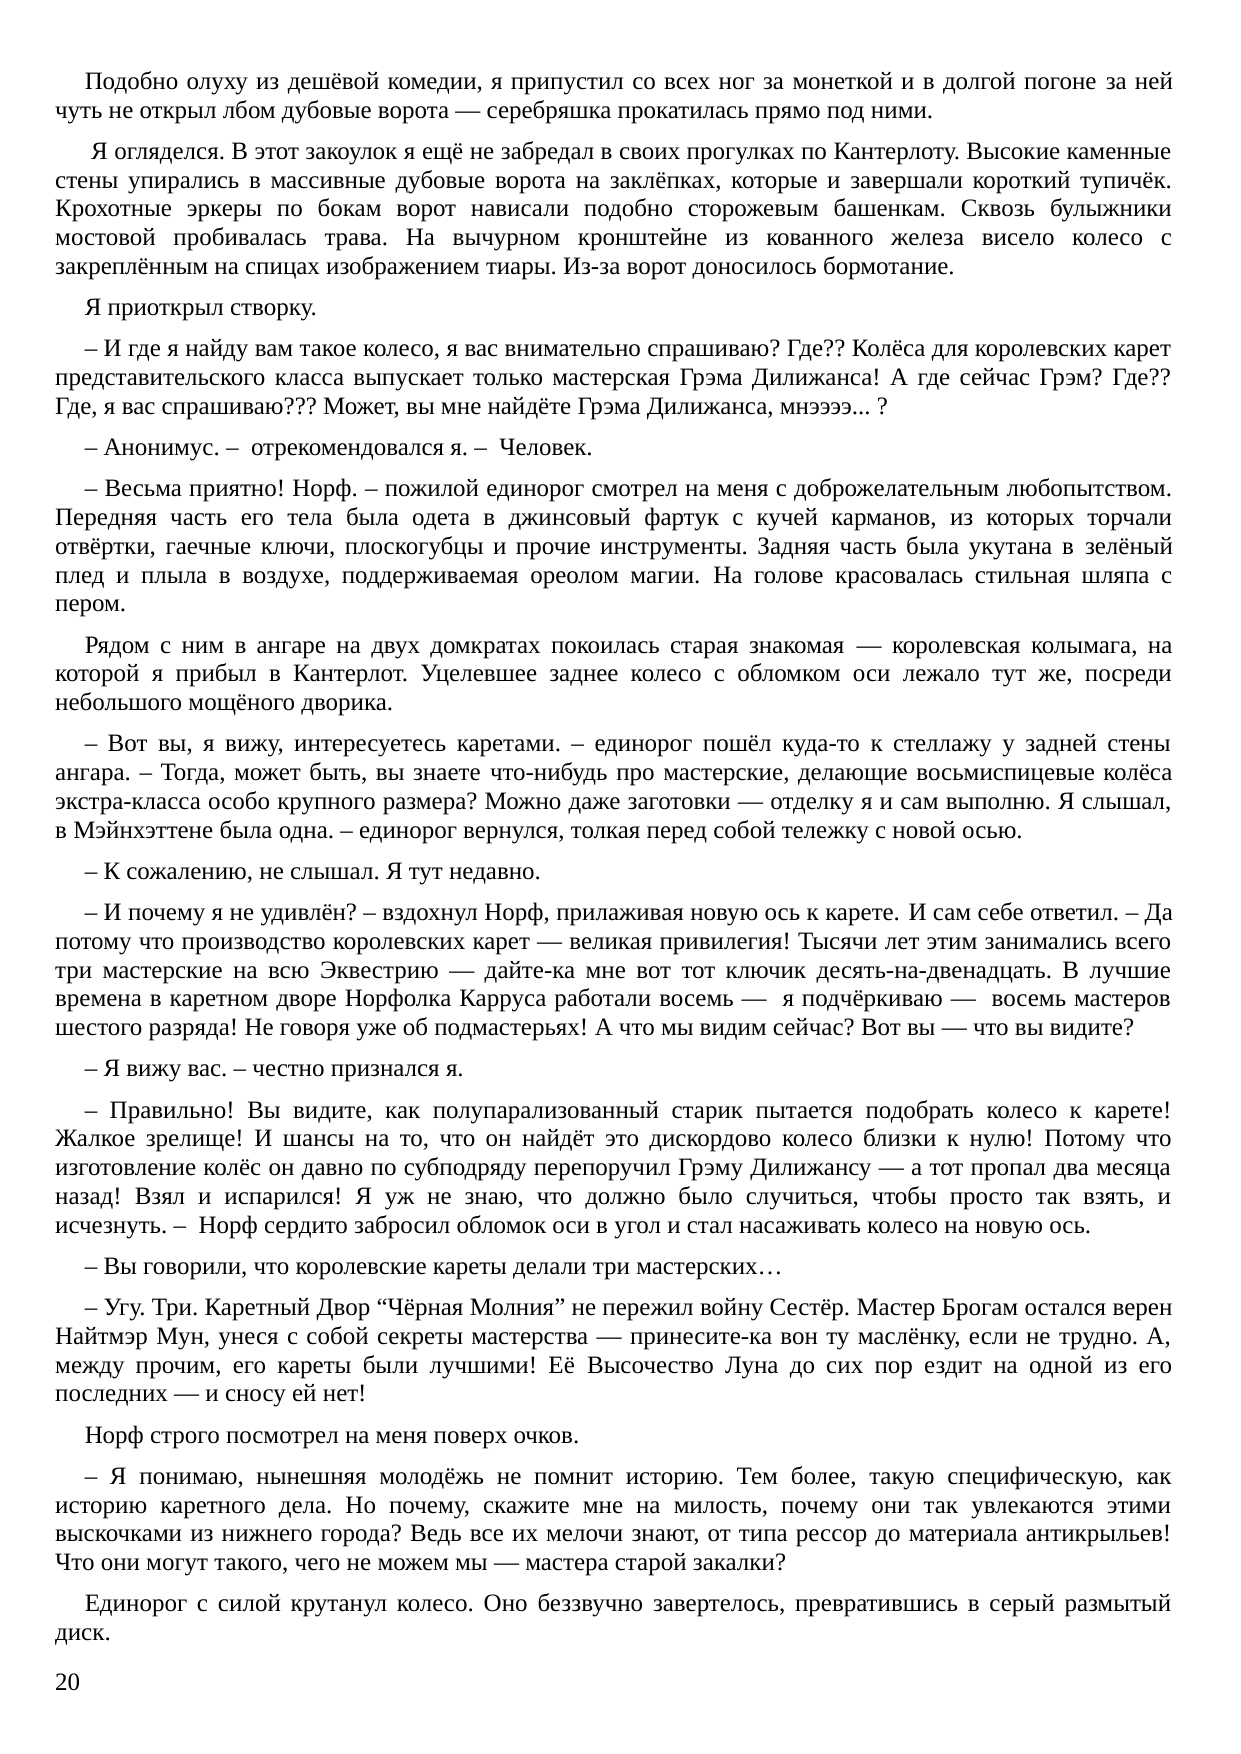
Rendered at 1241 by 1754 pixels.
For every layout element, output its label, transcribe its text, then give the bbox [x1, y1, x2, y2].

text – Вот вы, я вижу, интересуетесь каретами. – единорог пошёл куда-то к стеллажу у задней стены ангара. – Тогда, может быть, вы знаете что-нибудь про мастерские, делающие восьмиспицевые колёса экстра-класса особо крупного размера? Можно даже заготовки — отделку я и сам выполню. Я слышал, в Мэйнхэттене была одна. – единорог вернулся, толкая перед собой тележку с новой осью. [55, 728, 1173, 843]
text – Анонимус. – отрекомендовался я. – Человек. [55, 432, 1173, 461]
text – Я вижу вас. – честно признался я. [55, 1053, 1173, 1082]
text – Угу. Три. Каретный Двор “Чёрная Молния” не пережил войну Сестёр. Мастер Брогам остался верен Найтмэр Мун, унеся с собой секреты мастерства — принесите-ка вон ту маслёнку, если не трудно. А, между прочим, его кареты были лучшими! Её Высочество Луна до сих пор ездит на одной из его последних — и сносу ей нет! [55, 1292, 1173, 1407]
text Я огляделся. В этот закоулок я ещё не забредал в своих прогулках по Кантерлоту. Высокие каменные стены упирались в массивные дубовые ворота на заклёпках, которые и завершали короткий тупичёк. Крохотные эркеры по бокам ворот нависали подобно сторожевым башенкам. Сквозь булыжники мостовой пробивалась трава. На вычурном кронштейне из кованного железа висело колесо с закреплённым на спицах изображением тиары. Из-за ворот доносилось бормотание. [55, 136, 1173, 280]
text – Правильно! Вы видите, как полупарализованный старик пытается подобрать колесо к карете! Жалкое зрелище! И шансы на то, что он найдёт это дискордово колесо близки к нулю! Потому что изготовление колёс он давно по субподряду перепоручил Грэму Дилижансу — а тот пропал два месяца назад! Взял и испарился! Я уж не знаю, что должно было случиться, чтобы просто так взять, и исчезнуть. – Норф сердито забросил обломок оси в угол и стал насаживать колесо на новую ось. [55, 1095, 1173, 1238]
text – Вы говорили, что королевские кареты делали три мастерских… [55, 1251, 1173, 1280]
text – Я понимаю, нынешняя молодёжь не помнит историю. Тем более, такую специфическую, как историю каретного дела. Но почему, скажите мне на милость, почему они так увлекаются этими выскочками из нижнего города? Ведь все их мелочи знают, от типа рессор до материала антикрыльев! Что они могут такого, чего не можем мы — мастера старой закалки? [55, 1461, 1173, 1576]
text Единорог с силой крутанул колесо. Оно беззвучно завертелось, превратившись в серый размытый диск. [55, 1588, 1173, 1646]
text – И где я найду вам такое колесо, я вас внимательно спрашиваю? Где?? Колёса для королевских карет представительского класса выпускает только мастерская Грэма Дилижанса! А где сейчас Грэм? Где?? Где, я вас спрашиваю??? Может, вы мне найдёте Грэма Дилижанса, мнээээ... ? [55, 333, 1173, 420]
text – К сожалению, не слышал. Я тут недавно. [55, 856, 1173, 885]
text Подобно олуху из дешёвой комедии, я припустил со всех ног за монеткой и в долгой погоне за ней чуть не открыл лбом дубовые ворота — серебряшка прокатилась прямо под ними. [55, 66, 1173, 123]
text Я приоткрыл створку. [55, 292, 1173, 321]
text – Весьма приятно! Норф. – пожилой единорог смотрел на меня с доброжелательным любопытством. Передняя часть его тела была одета в джинсовый фартук с кучей карманов, из которых торчали отвёртки, гаечные ключи, плоскогубцы и прочие инструменты. Задняя часть была укутана в зелёный плед и плыла в воздухе, поддерживаемая ореолом магии. На голове красовалась стильная шляпа с пером. [55, 473, 1173, 617]
text Норф строго посмотрел на меня поверх очков. [55, 1420, 1173, 1448]
text Рядом с ним в ангаре на двух домкратах покоилась старая знакомая — королевская колымага, на которой я прибыл в Кантерлот. Уцелевшее заднее колесо с обломком оси лежало тут же, посреди небольшого мощёного дворика. [55, 630, 1173, 716]
text – И почему я не удивлён? – вздохнул Норф, прилаживая новую ось к карете. И сам себе ответил. – Да потому что производство королевских карет — великая привилегия! Тысячи лет этим занимались всего три мастерские на всю Эквестрию — дайте-ка мне вот тот ключик десять-на-двенадцать. В лучшие времена в каретном дворе Норфолка Карруса работали восемь — я подчёркиваю — восемь мастеров шестого разряда! Не говоря уже об подмастерьях! А что мы видим сейчас? Вот вы — что вы видите? [55, 897, 1173, 1041]
